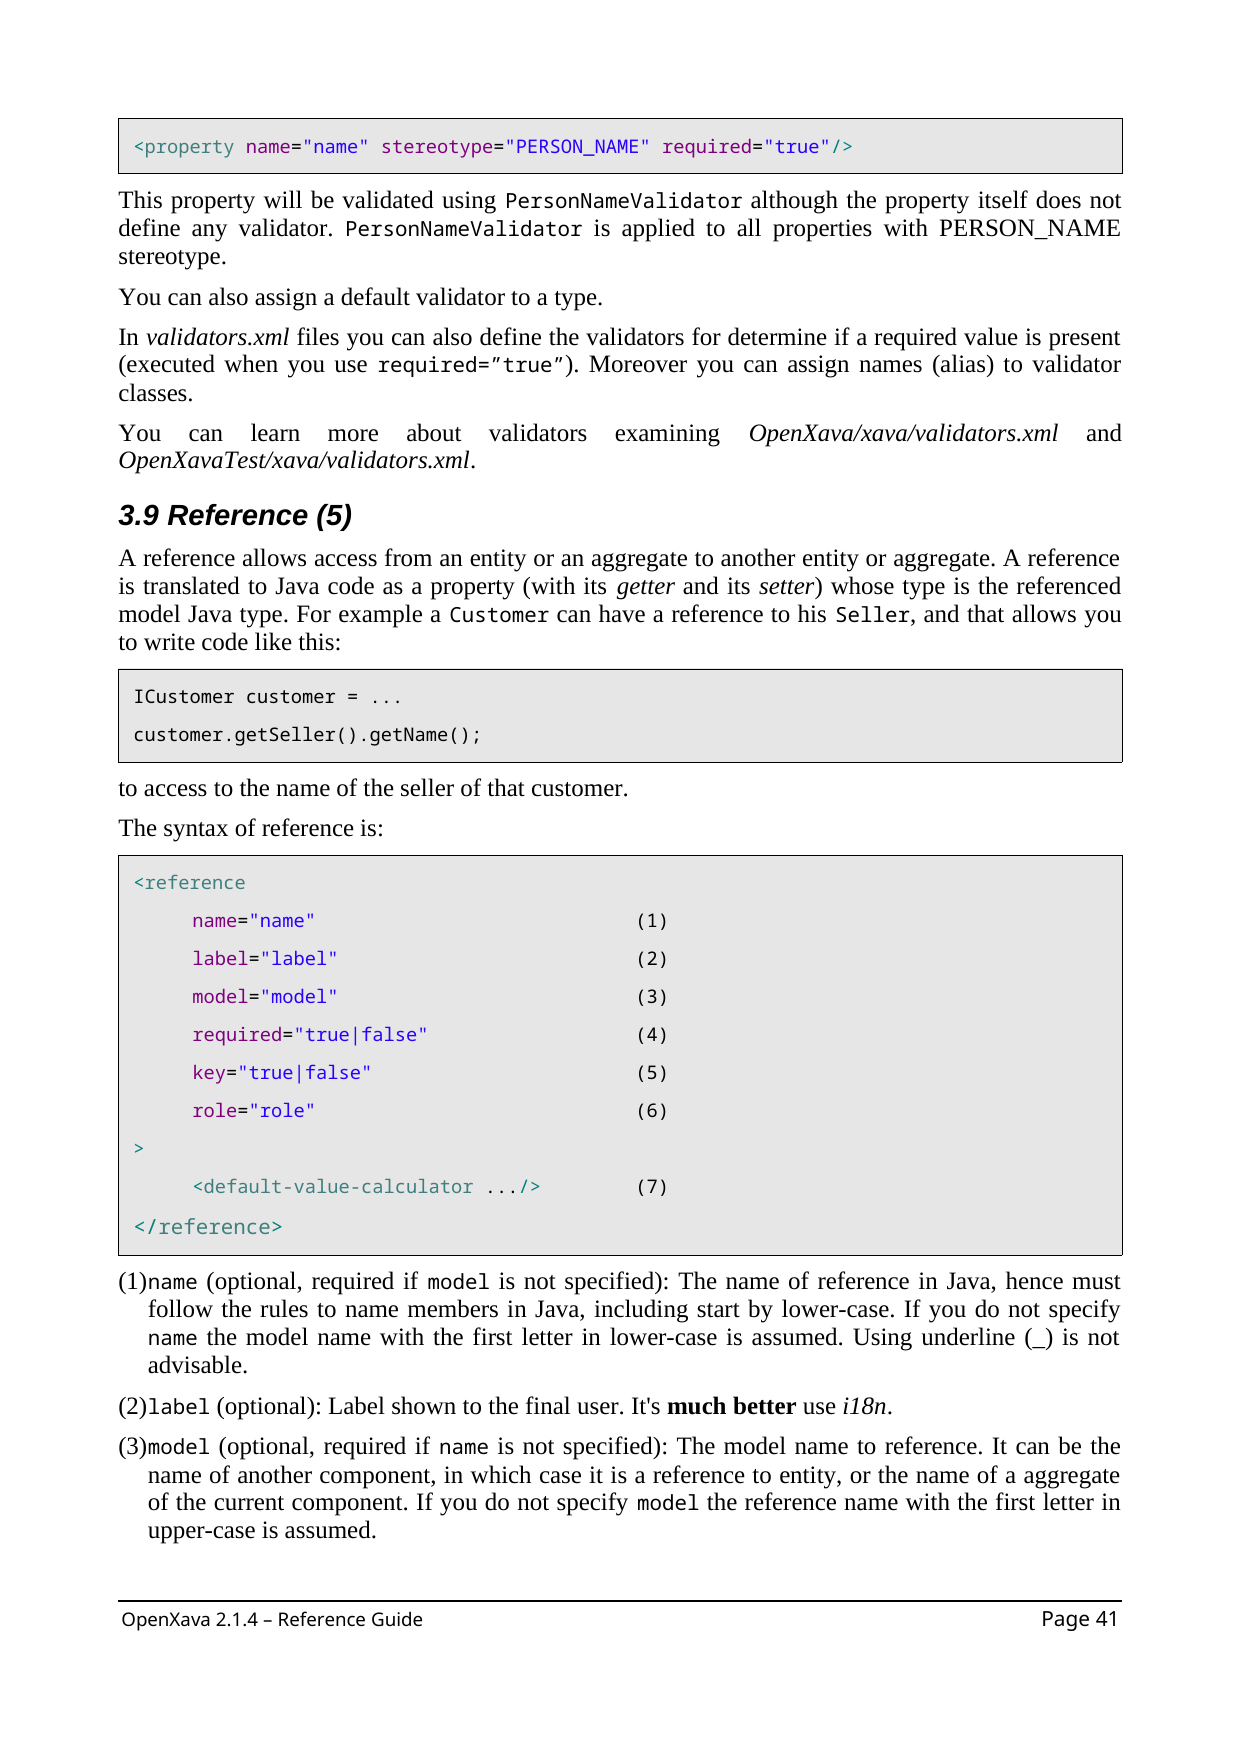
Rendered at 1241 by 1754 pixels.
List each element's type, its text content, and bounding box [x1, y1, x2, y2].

text In validators.xml files you can also define the validators for determine if a required value is present (executed when you use required=”true”). Moreover you can assign names (alias) to validator classes. [118, 323, 1122, 406]
text <default-value-calculator .../> (7) [119, 1159, 1122, 1197]
text model="model" (3) [119, 969, 1122, 1007]
list label (optional): Label shown to the final user. It's much better use i18n. [118, 1392, 1122, 1420]
text name="name" (1) [119, 893, 1122, 931]
text required="true|false" (4) [119, 1007, 1122, 1045]
subtitle Reference (5) [118, 499, 1122, 532]
text </reference> [119, 1197, 1122, 1255]
text label="label" (2) [119, 931, 1122, 969]
list model (optional, required if name is not specified): The model name to reference. It can be the name of another component, in which case it is a reference to entity, or the name of a aggregate of the current component. If you do not specify model the reference name with the first letter in upper-case is assumed. [118, 1432, 1122, 1544]
text This property will be validated using PersonNameValidator although the property itself does not define any validator. PersonNameValidator is applied to all properties with PERSON_NAME stereotype. [118, 186, 1122, 270]
text ICustomer customer = ... [119, 670, 1122, 706]
text role="role" (6) [119, 1083, 1122, 1121]
text A reference allows access from an entity or an aggregate to another entity or aggregate. A reference is translated to Java code as a property (with its getter and its setter) whose type is the referenced model Java type. For example a Customer can have a reference to his Seller, and that allows you to write code like this: [118, 544, 1122, 656]
text <property name="name" stereotype="PERSON_NAME" required="true"/> [119, 119, 1122, 173]
text <reference [119, 856, 1122, 893]
text > [119, 1121, 1122, 1159]
list name (optional, required if model is not specified): The name of reference in Java, hence must follow the rules to name members in Java, including start by lower-case. If you do not specify name the model name with the first letter in lower-case is assumed. Using underline (_) is not advisable. [118, 1267, 1122, 1379]
text You can learn more about validators examining OpenXava/xava/validators.xml and OpenXavaTest/xava/validators.xml. [118, 419, 1122, 474]
text You can also assign a default validator to a type. [118, 283, 1122, 310]
text to access to the name of the seller of that customer. [118, 774, 1122, 802]
text customer.getSeller().getName(); [119, 706, 1122, 762]
text The syntax of reference is: [118, 814, 1122, 842]
text key="true|false" (5) [119, 1045, 1122, 1083]
